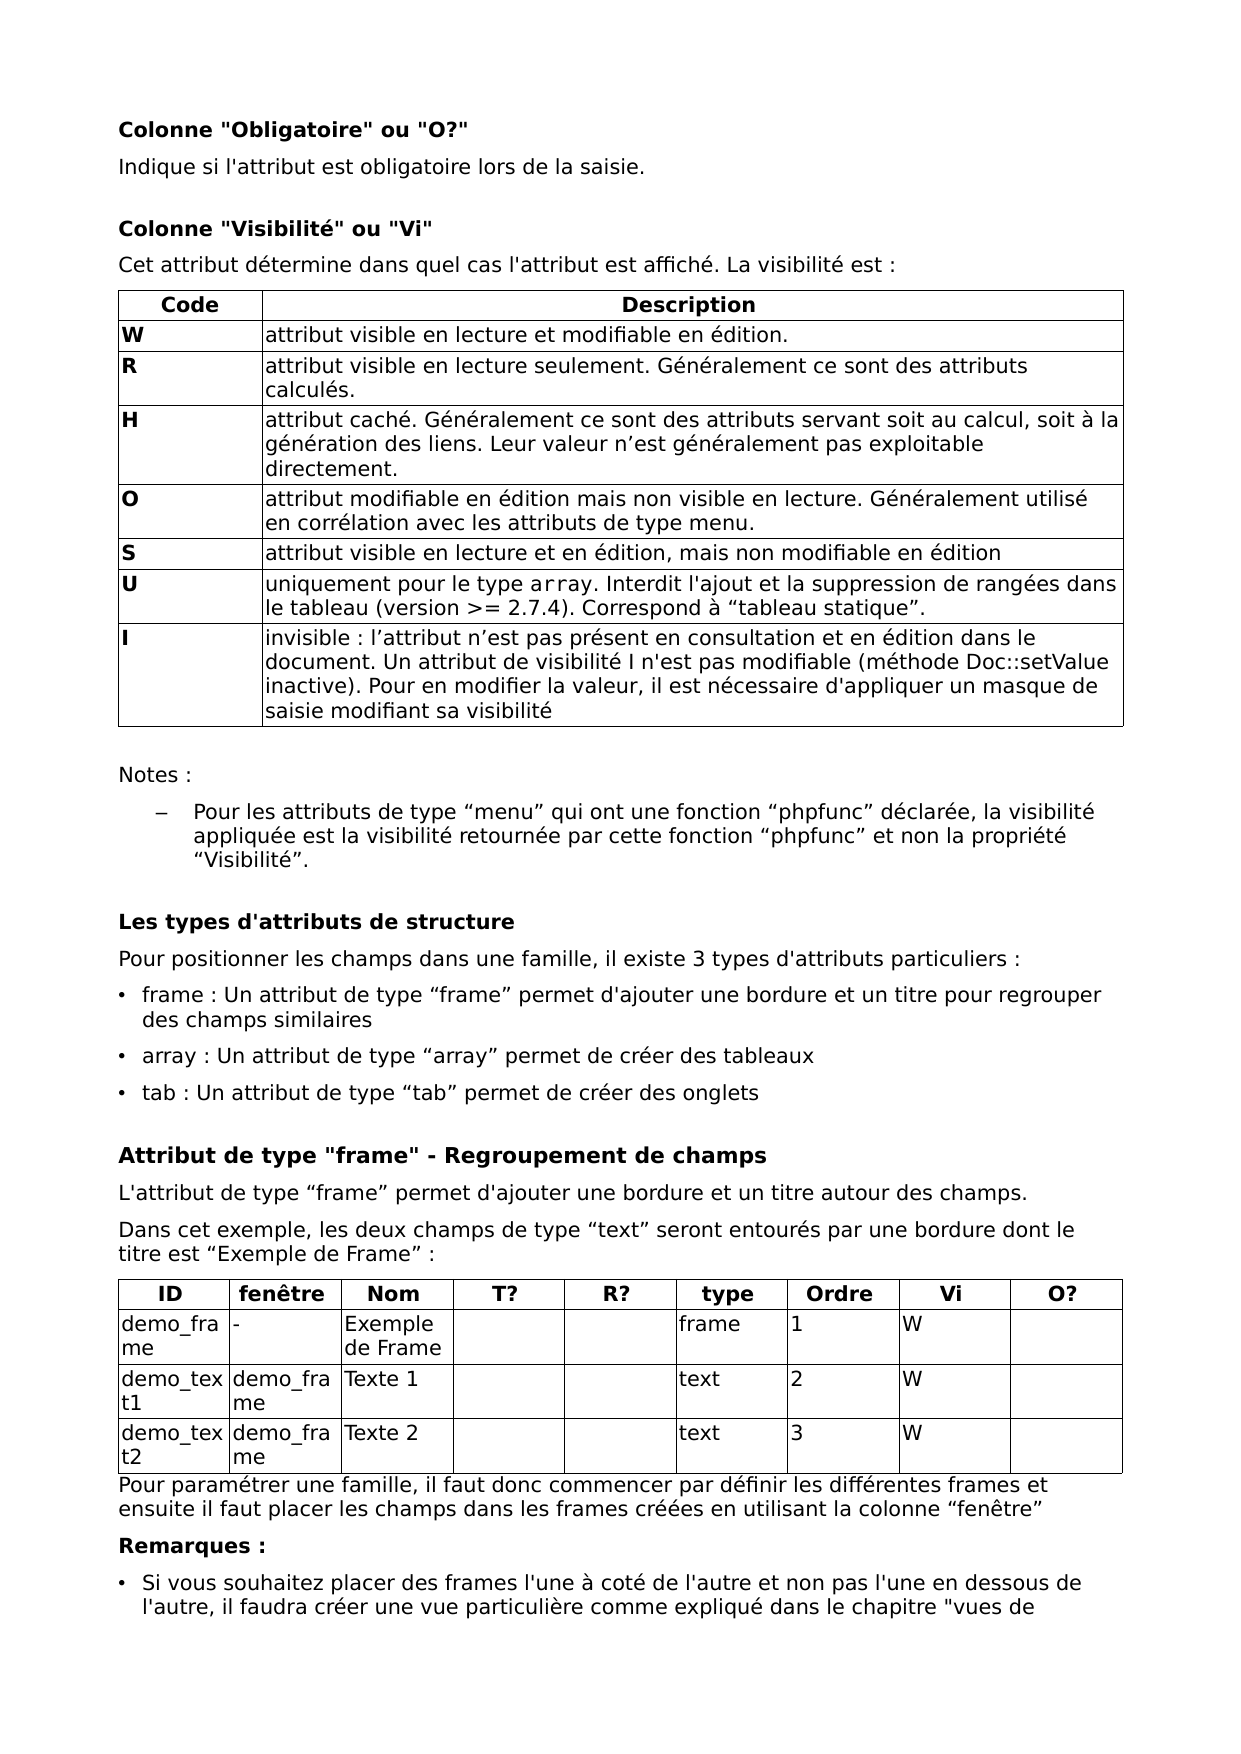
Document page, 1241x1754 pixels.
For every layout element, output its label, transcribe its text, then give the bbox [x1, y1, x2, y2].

table_cell [1011, 1310, 1122, 1364]
text Pour positionner les champs dans une famille, il existe 3 types d'attributs particuliers : [118, 947, 1122, 971]
table_cell [454, 1419, 564, 1473]
text Indique si l'attribut est obligatoire lors de la saisie. [118, 155, 1122, 179]
table_cell Texte 2 [342, 1419, 453, 1473]
table_cell O [119, 485, 262, 538]
table_cell Texte 1 [342, 1365, 453, 1418]
table_cell R [119, 352, 262, 405]
table_header Description [263, 291, 1123, 320]
table_header type [677, 1280, 787, 1309]
table_cell W [119, 321, 262, 351]
list tab : Un attribut de type “tab” permet de créer des onglets [118, 1081, 1122, 1106]
table_cell W [900, 1365, 1010, 1418]
list Si vous souhaitez placer des frames l'une à coté de l'autre et non pas l'une en dessous de l'autre, il faudra créer une vue particulière comme expliqué dans le chapitre "vues de [118, 1571, 1122, 1619]
table_cell text [677, 1365, 787, 1418]
table_cell attribut caché. Généralement ce sont des attributs servant soit au calcul, soit à la génération des liens. Leur valeur n’est généralement pas exploitable directement. [263, 406, 1123, 484]
table_cell 3 [788, 1419, 899, 1473]
subtitle Colonne "Visibilité" ou "Vi" [118, 217, 1122, 241]
text Cet attribut détermine dans quel cas l'attribut est affiché. La visibilité est : [118, 253, 1122, 278]
table_cell demo_frame [230, 1419, 341, 1473]
table_cell text [677, 1419, 787, 1473]
table_header O? [1011, 1280, 1122, 1309]
text Pour paramétrer une famille, il faut donc commencer par définir les différentes frames et ensuite il faut placer les champs dans les frames créées en utilisant la colonne “fenêtre” [118, 1474, 1122, 1521]
table_cell S [119, 539, 262, 568]
table_cell demo_frame [230, 1365, 341, 1418]
table_cell demo_frame [119, 1310, 229, 1364]
table_header R? [565, 1280, 676, 1309]
table_cell demo_text2 [119, 1419, 229, 1473]
text Remarques : [118, 1534, 1122, 1558]
list Pour les attributs de type “menu” qui ont une fonction “phpfunc” déclarée, la visibilité appliquée est la visibilité retournée par cette fonction “phpfunc” et non la propriété “Visibilité”. [156, 800, 1122, 872]
table_cell W [900, 1419, 1010, 1473]
table_cell [1011, 1419, 1122, 1473]
table_header Code [119, 291, 262, 320]
table_cell attribut visible en lecture et modifiable en édition. [263, 321, 1123, 351]
subtitle Colonne "Obligatoire" ou "O?" [118, 118, 1122, 142]
table_header T? [454, 1280, 564, 1309]
table_cell W [900, 1310, 1010, 1364]
list array : Un attribut de type “array” permet de créer des tableaux [118, 1044, 1122, 1069]
table_cell attribut visible en lecture seulement. Généralement ce sont des attributs calculés. [263, 352, 1123, 405]
table_cell U [119, 570, 262, 623]
table_cell [454, 1310, 564, 1364]
table_cell [565, 1365, 676, 1418]
subtitle Attribut de type "frame" - Regroupement de champs [118, 1143, 1122, 1169]
table_header Ordre [788, 1280, 899, 1309]
text Dans cet exemple, les deux champs de type “text” seront entourés par une bordure dont le titre est “Exemple de Frame” : [118, 1218, 1122, 1266]
table_cell - [230, 1310, 341, 1364]
table_header Nom [342, 1280, 453, 1309]
table_cell [454, 1365, 564, 1418]
text L'attribut de type “frame” permet d'ajouter une bordure et un titre autour des champs. [118, 1181, 1122, 1205]
table_cell 1 [788, 1310, 899, 1364]
text Notes : [118, 763, 1122, 787]
table_cell attribut visible en lecture et en édition, mais non modifiable en édition [263, 539, 1123, 568]
table_cell I [119, 624, 262, 726]
table_cell uniquement pour le type array. Interdit l'ajout et la suppression de rangées dans le tableau (version >= 2.7.4). Correspond à “tableau statique”. [263, 570, 1123, 623]
table_cell H [119, 406, 262, 484]
table_cell demo_text1 [119, 1365, 229, 1418]
table_cell Exemple de Frame [342, 1310, 453, 1364]
table_cell invisible : l’attribut n’est pas présent en consultation et en édition dans le document. Un attribut de visibilité I n'est pas modifiable (méthode Doc::setValue inactive). Pour en modifier la valeur, il est nécessaire d'appliquer un masque de saisie modifiant sa visibilité [263, 624, 1123, 726]
table_cell frame [677, 1310, 787, 1364]
table_cell [565, 1419, 676, 1473]
table_header Vi [900, 1280, 1010, 1309]
list frame : Un attribut de type “frame” permet d'ajouter une bordure et un titre pour regrouper des champs similaires [118, 983, 1122, 1032]
table_cell 2 [788, 1365, 899, 1418]
table_cell attribut modifiable en édition mais non visible en lecture. Généralement utilisé en corrélation avec les attributs de type menu. [263, 485, 1123, 538]
table_header ID [119, 1280, 229, 1309]
table_cell [565, 1310, 676, 1364]
table_header fenêtre [230, 1280, 341, 1309]
table_cell [1011, 1365, 1122, 1418]
subtitle Les types d'attributs de structure [118, 910, 1122, 934]
